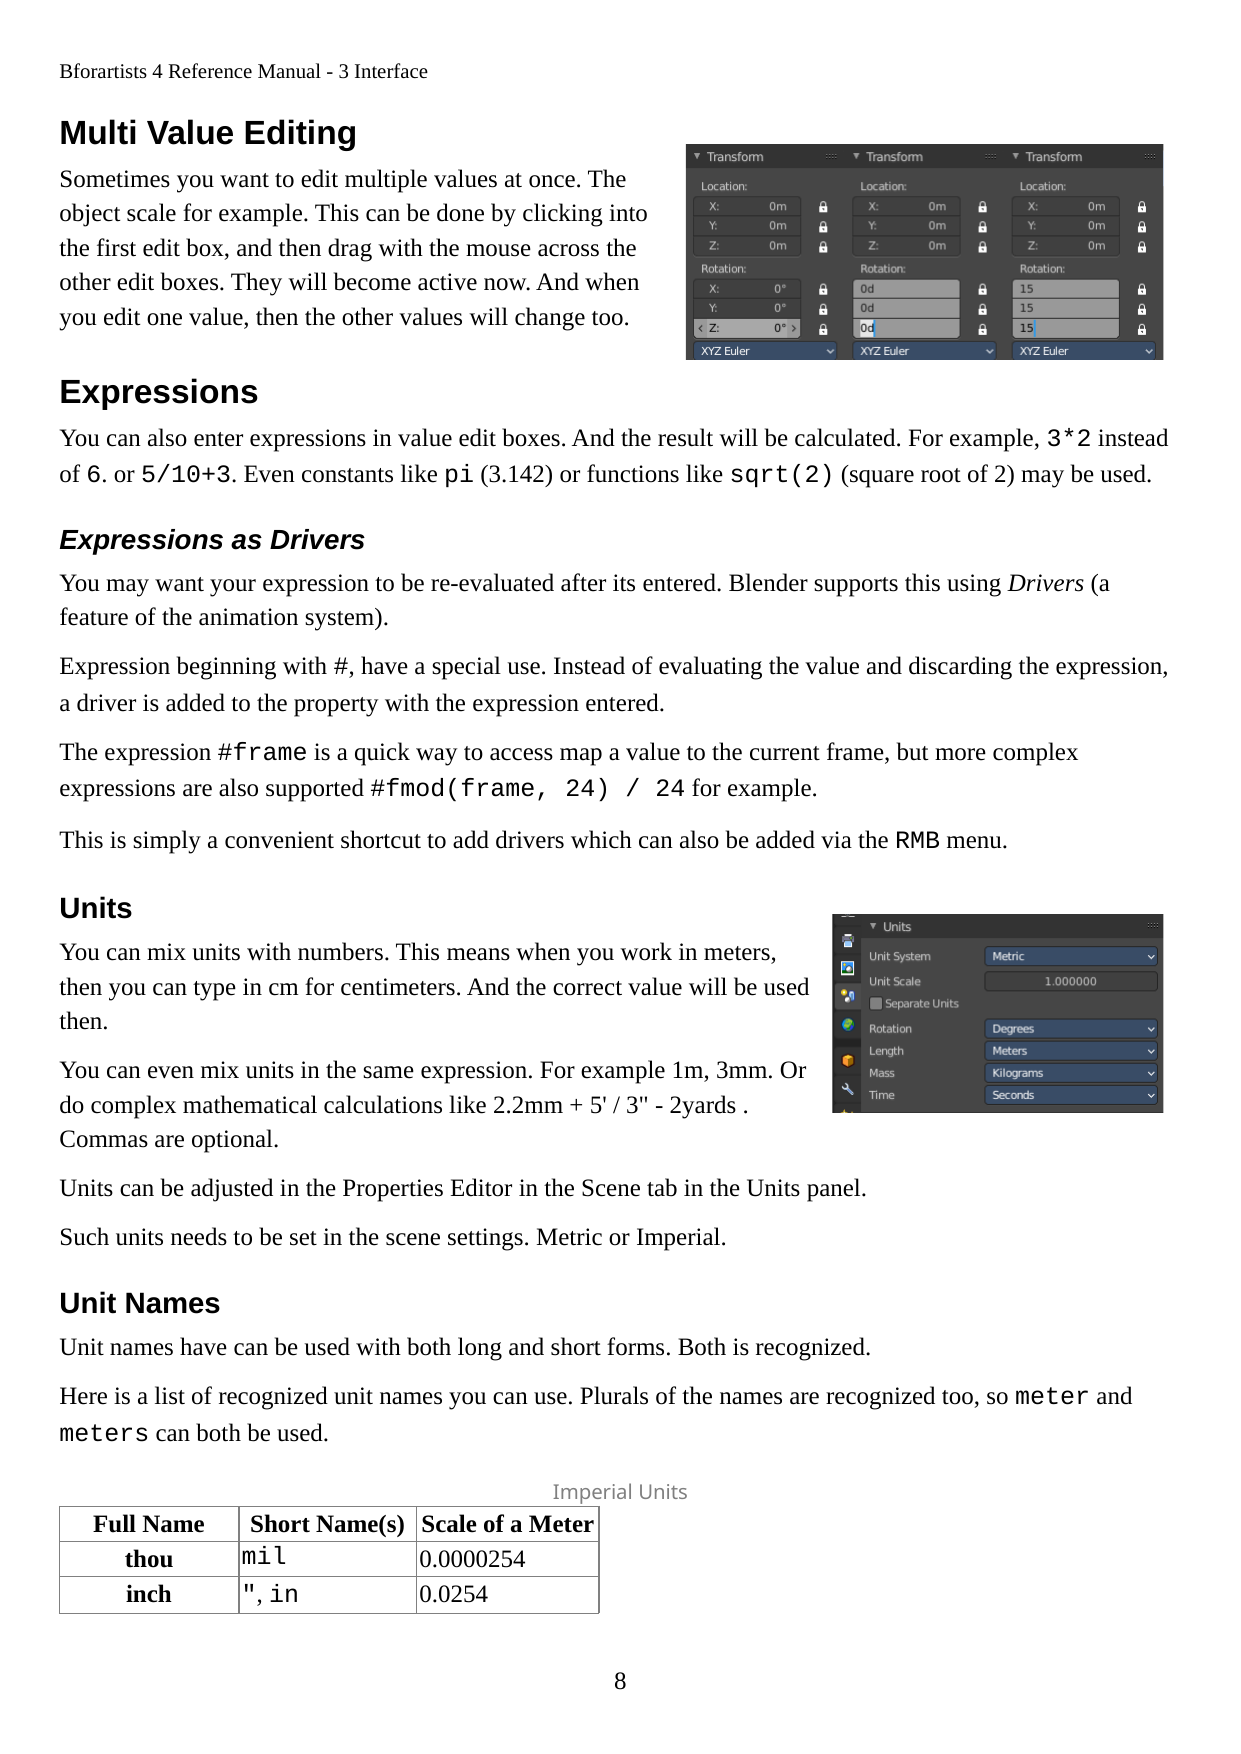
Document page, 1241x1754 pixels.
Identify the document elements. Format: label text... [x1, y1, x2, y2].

table_header Scale of a Meter [417, 1507, 598, 1541]
text You can also enter expressions in value edit boxes. And the result will be calculated. For example, 3*2 instead of 6. or 5/10+3. Even constants like pi (3.142) or functions like sqrt(2) (square root of 2) may be used. [59, 423, 1181, 490]
text Such units needs to be set in the scene settings. Metric or Imperial. [59, 1222, 1181, 1251]
table_header Short Name(s) [240, 1507, 416, 1541]
text Here is a list of recognized unit names you can use. Plurals of the names are recognized too, so meter and meters can both be used. [59, 1381, 1181, 1449]
text Imperial Units [59, 1474, 1181, 1506]
subtitle Units [59, 891, 1181, 925]
table_header Full Name [60, 1507, 238, 1541]
subtitle Multi Value Editing [59, 113, 1181, 151]
subtitle Unit Names [59, 1286, 1181, 1320]
text Units can be adjusted in the Properties Editor in the Scene tab in the Units panel. [59, 1173, 1181, 1202]
table_cell ", in [240, 1577, 416, 1613]
text Unit names have can be used with both long and short forms. Both is recognized. [59, 1332, 1181, 1361]
text The expression #frame is a quick way to access map a value to the current frame, but more complex expressions are also supported #fmod(frame, 24) / 24 for example. [59, 737, 1181, 804]
subtitle Expressions [59, 372, 1181, 410]
subtitle Expressions as Drivers [59, 523, 1181, 555]
text You may want your expression to be re-evaluated after its entered. Blender supports this using Drivers (a feature of the animation system). [59, 568, 1181, 631]
picture [685, 144, 1164, 360]
table_cell mil [240, 1542, 416, 1576]
table_cell 0.0000254 [417, 1542, 598, 1576]
text You can even mix units in the same expression. For example 1m, 3mm. Or do complex mathematical calculations like 2.2mm + 5' / 3" - 2yards . Commas are optional. [59, 1055, 1181, 1153]
text Expression beginning with #, have a special use. Instead of evaluating the value and discarding the expression, a driver is added to the property with the expression entered. [59, 651, 1181, 717]
table_cell thou [60, 1542, 238, 1576]
table_cell 0.0254 [417, 1577, 598, 1613]
picture [832, 914, 1164, 1113]
text You can mix units with numbers. This means when you work in meters, then you can type in cm for centimeters. And the correct value will be used then. [59, 937, 832, 1035]
text Sometimes you want to edit multiple values at once. The object scale for example. This can be done by clicking into the first edit box, and then drag with the mouse across the other edit boxes. They will become active now. And when you edit one value, then the other values will change too. [59, 164, 685, 330]
text This is simply a convenient shortcut to add drivers which can also be added via the RMB menu. [59, 825, 1181, 856]
table_cell inch [60, 1577, 238, 1613]
